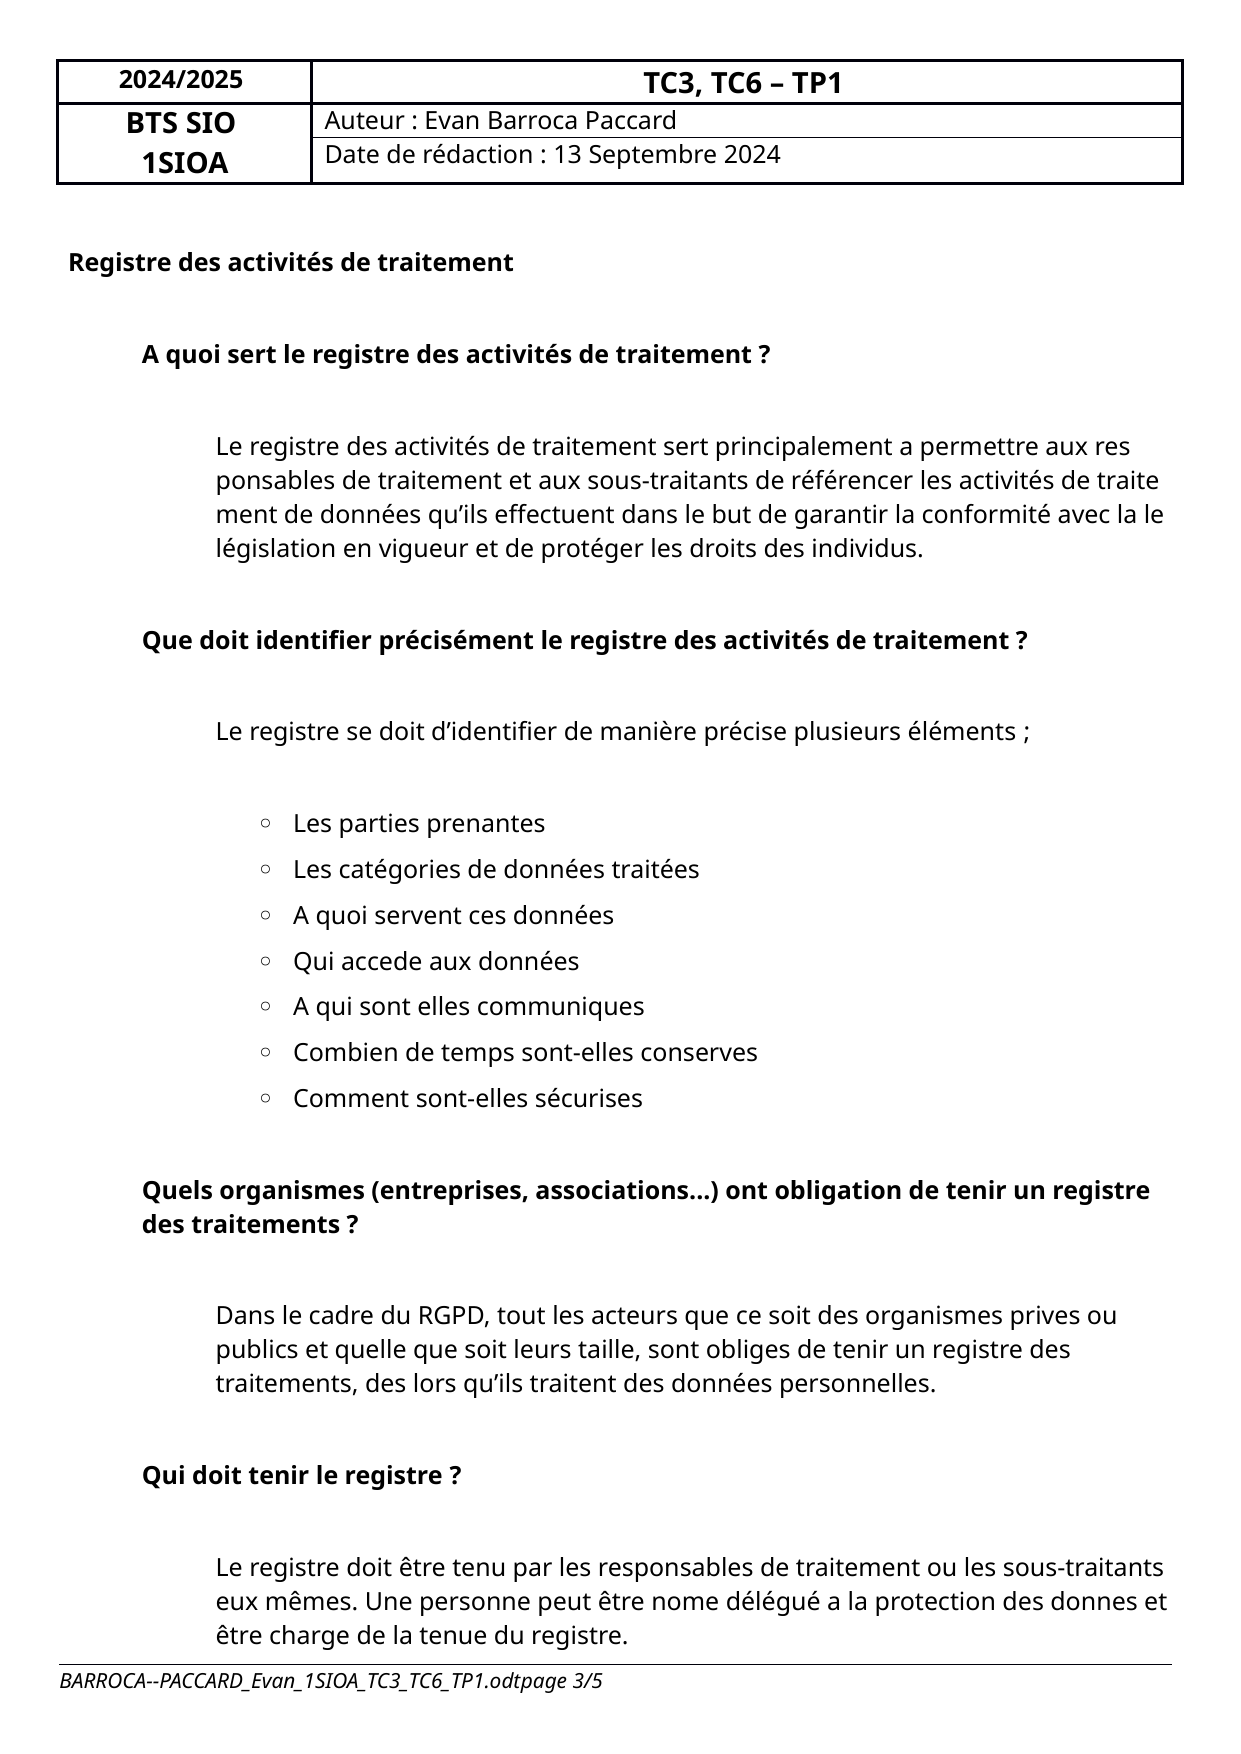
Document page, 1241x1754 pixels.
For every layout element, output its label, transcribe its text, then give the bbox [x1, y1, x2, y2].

text Quels organismes (entreprises, associations...) ont obligation de tenir un registre des traitements ? [68, 1172, 1172, 1240]
list Comment sont-elles sécurises [255, 1081, 1181, 1115]
text Dans le cadre du RGPD, tout les acteurs que ce soit des organismes prives ou publics et quelle que soit leurs taille, sont obliges de tenir un registre des traitements, des lors qu’ils traitent des données personnelles. [68, 1298, 1172, 1400]
text Le registre des activités de traitement sert principalement a permettre aux res ponsables de traitement et aux sous-traitants de référencer les activités de traite ment de données qu’ils effectuent dans le but de garantir la conformité avec la le législation en vigueur et de protéger les droits des individus. [68, 428, 1172, 565]
text Qui doit tenir le registre ? [68, 1458, 1172, 1492]
list Les parties prenantes [255, 806, 1181, 840]
list A qui sont elles communiques [255, 989, 1181, 1023]
text Que doit identifier précisément le registre des activités de traitement ? [68, 622, 1172, 656]
text Le registre se doit d’identifier de manière précise plusieurs éléments ; [68, 714, 1172, 748]
list Qui accede aux données [255, 943, 1181, 977]
list A quoi servent ces données [255, 897, 1181, 931]
text Registre des activités de traitement [68, 245, 1172, 279]
list Les catégories de données traitées [255, 851, 1181, 886]
text A quoi sert le registre des activités de traitement ? [68, 337, 1172, 371]
text Le registre doit être tenu par les responsables de traitement ou les sous-traitants eux mêmes. Une personne peut être nome délégué a la protection des donnes et être charge de la tenue du registre. [68, 1549, 1172, 1652]
list Combien de temps sont-elles conserves [255, 1035, 1181, 1069]
